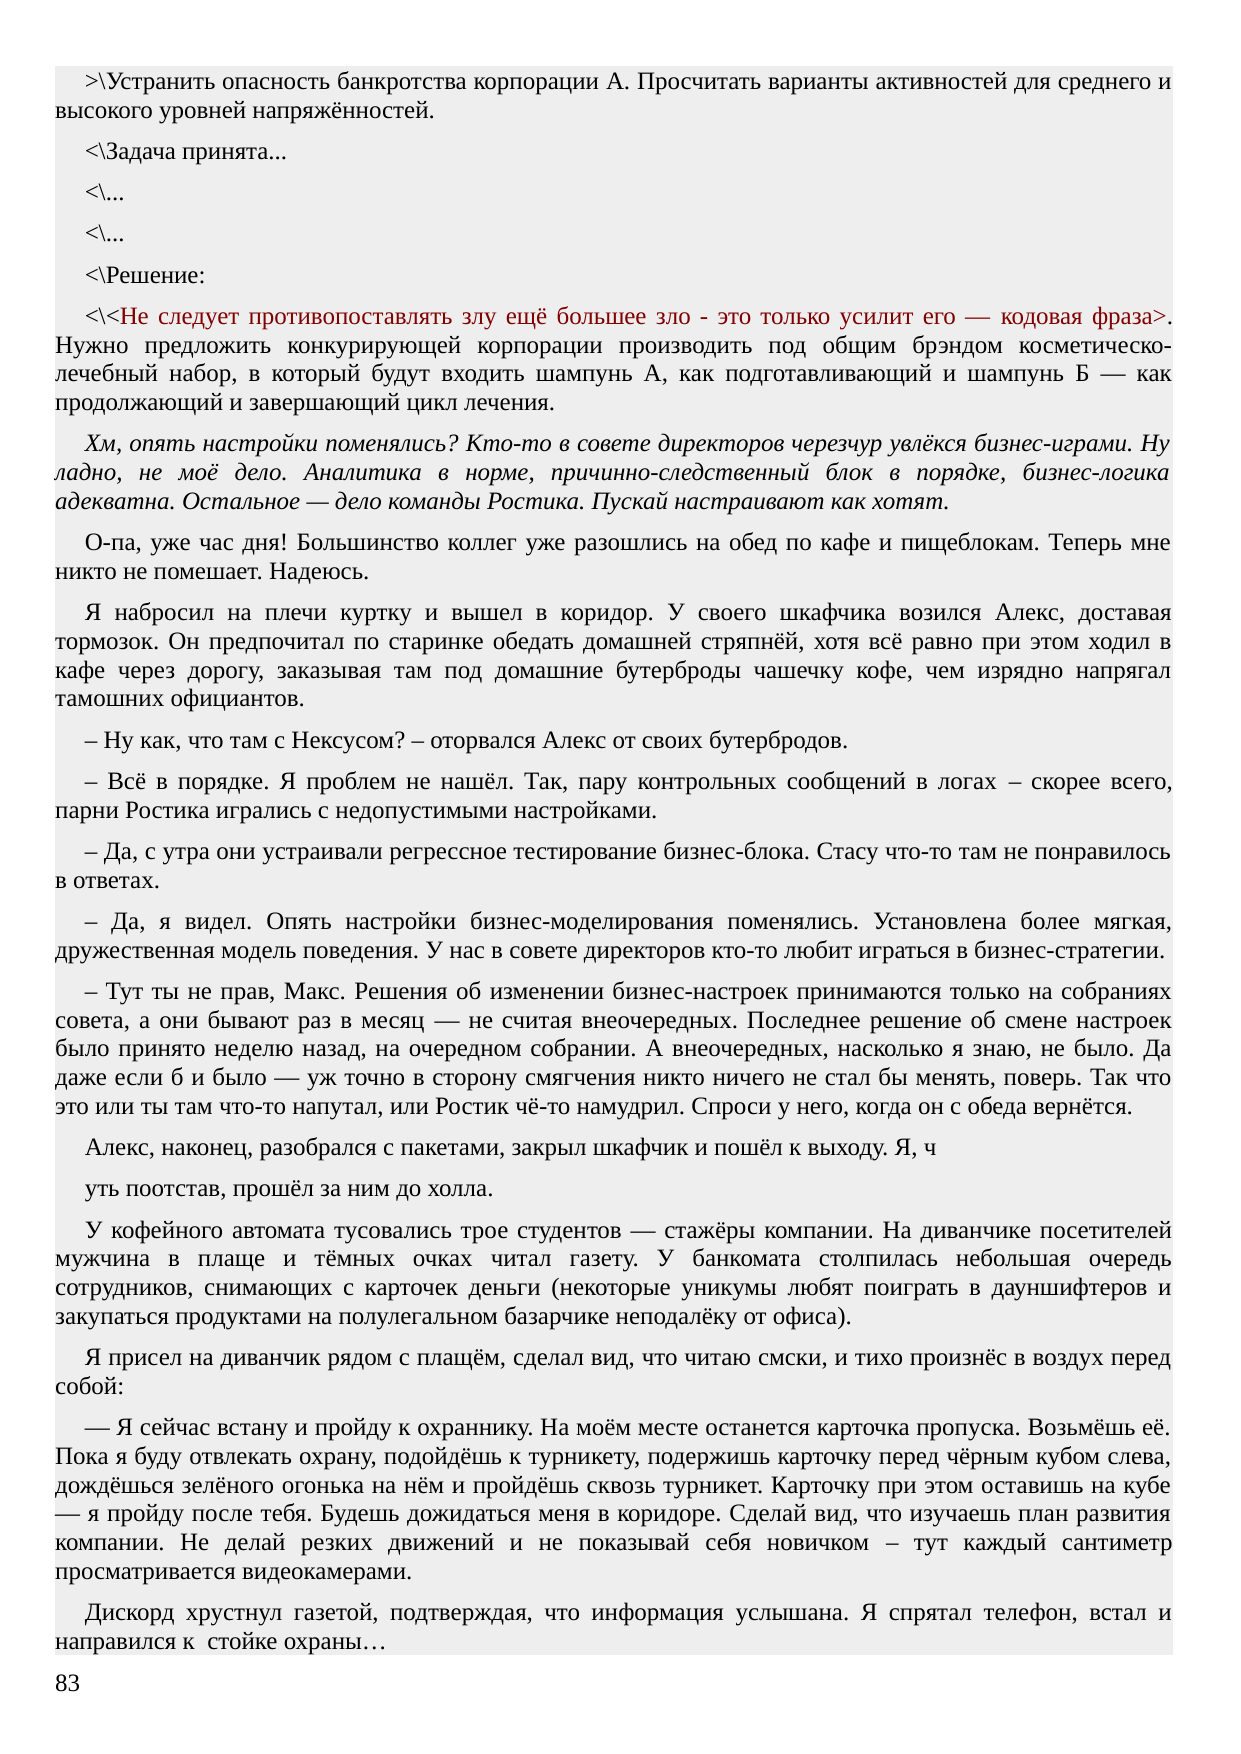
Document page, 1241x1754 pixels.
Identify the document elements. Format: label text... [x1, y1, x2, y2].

text <\Решение: [55, 260, 1173, 288]
text Алекс, наконец, разобрался с пакетами, закрыл шкафчик и пошёл к выходу. Я, ч [55, 1132, 1173, 1161]
text – Ну как, что там с Нексусом? – оторвался Алекс от своих бутербродов. [55, 725, 1173, 753]
text О-па, уже час дня! Большинство коллег уже разошлись на обед по кафе и пищеблокам. Теперь мне никто не помешает. Надеюсь. [55, 527, 1173, 585]
text Дискорд хрустнул газетой, подтверждая, что информация услышана. Я спрятал телефон, встал и направился к стойке охраны… [55, 1597, 1173, 1655]
text Я набросил на плечи куртку и вышел в коридор. У своего шкафчика возился Алекс, доставая тормозок. Он предпочитал по старинке обедать домашней стряпнёй, хотя всё равно при этом ходил в кафе через дорогу, заказывая там под домашние бутерброды чашечку кофе, чем изрядно напрягал тамошних официантов. [55, 597, 1173, 712]
text – Тут ты не прав, Макс. Решения об изменении бизнес-настроек принимаются только на собраниях совета, а они бывают раз в месяц — не считая внеочередных. Последнее решение об смене настроек было принято неделю назад, на очередном собрании. А внеочередных, насколько я знаю, не было. Да даже если б и было — уж точно в сторону смягчения никто ничего не стал бы менять, поверь. Так что это или ты там что-то напутал, или Ростик чё-то намудрил. Спроси у него, когда он с обеда вернётся. [55, 976, 1173, 1120]
text Я присел на диванчик рядом с плащём, сделал вид, что читаю смски, и тихо произнёс в воздух перед собой: [55, 1342, 1173, 1400]
text уть поотстав, прошёл за ним до холла. [55, 1173, 1173, 1202]
text <\<Не следует противопоставлять злу ещё большее зло - это только усилит его — кодовая фраза>. Нужно предложить конкурирующей корпорации производить под общим брэндом косметическо-лечебный набор, в который будут входить шампунь А, как подготавливающий и шампунь Б — как продолжающий и завершающий цикл лечения. [55, 301, 1173, 416]
text – Всё в порядке. Я проблем не нашёл. Так, пару контрольных сообщений в логах – скорее всего, парни Ростика игрались с недопустимыми настройками. [55, 766, 1173, 823]
text <\... [55, 218, 1173, 247]
text — Я сейчас встану и пройду к охраннику. На моём месте останется карточка пропуска. Возьмёшь её. Пока я буду отвлекать охрану, подойдёшь к турникету, подержишь карточку перед чёрным кубом слева, дождёшься зелёного огонька на нём и пройдёшь сквозь турникет. Карточку при этом оставишь на кубе — я пройду после тебя. Будешь дожидаться меня в коридоре. Сделай вид, что изучаешь план развития компании. Не делай резких движений и не показывай себя новичком – тут каждый сантиметр просматривается видеокамерами. [55, 1412, 1173, 1585]
text <\... [55, 177, 1173, 206]
text >\Устранить опасность банкротства корпорации А. Просчитать варианты активностей для среднего и высокого уровней напряжённостей. [55, 66, 1173, 123]
text – Да, с утра они устраивали регрессное тестирование бизнес-блока. Стасу что-то там не понравилось в ответах. [55, 836, 1173, 893]
text – Да, я видел. Опять настройки бизнес-моделирования поменялись. Установлена более мягкая, дружественная модель поведения. У нас в совете директоров кто-то любит играться в бизнес-стратегии. [55, 906, 1173, 963]
text Хм, опять настройки поменялись? Кто-то в совете директоров черезчур увлёкся бизнес-играми. Ну ладно, не моё дело. Аналитика в норме, причинно-следственный блок в порядке, бизнес-логика адекватна. Остальное — дело команды Ростика. Пускай настраивают как хотят. [55, 428, 1173, 515]
text У кофейного автомата тусовались трое студентов — стажёры компании. На диванчике посетителей мужчина в плаще и тёмных очках читал газету. У банкомата столпилась небольшая очередь сотрудников, снимающих с карточек деньги (некоторые уникумы любят поиграть в дауншифтеров и закупаться продуктами на полулегальном базарчике неподалёку от офиса). [55, 1215, 1173, 1330]
text <\Задача принята... [55, 136, 1173, 165]
